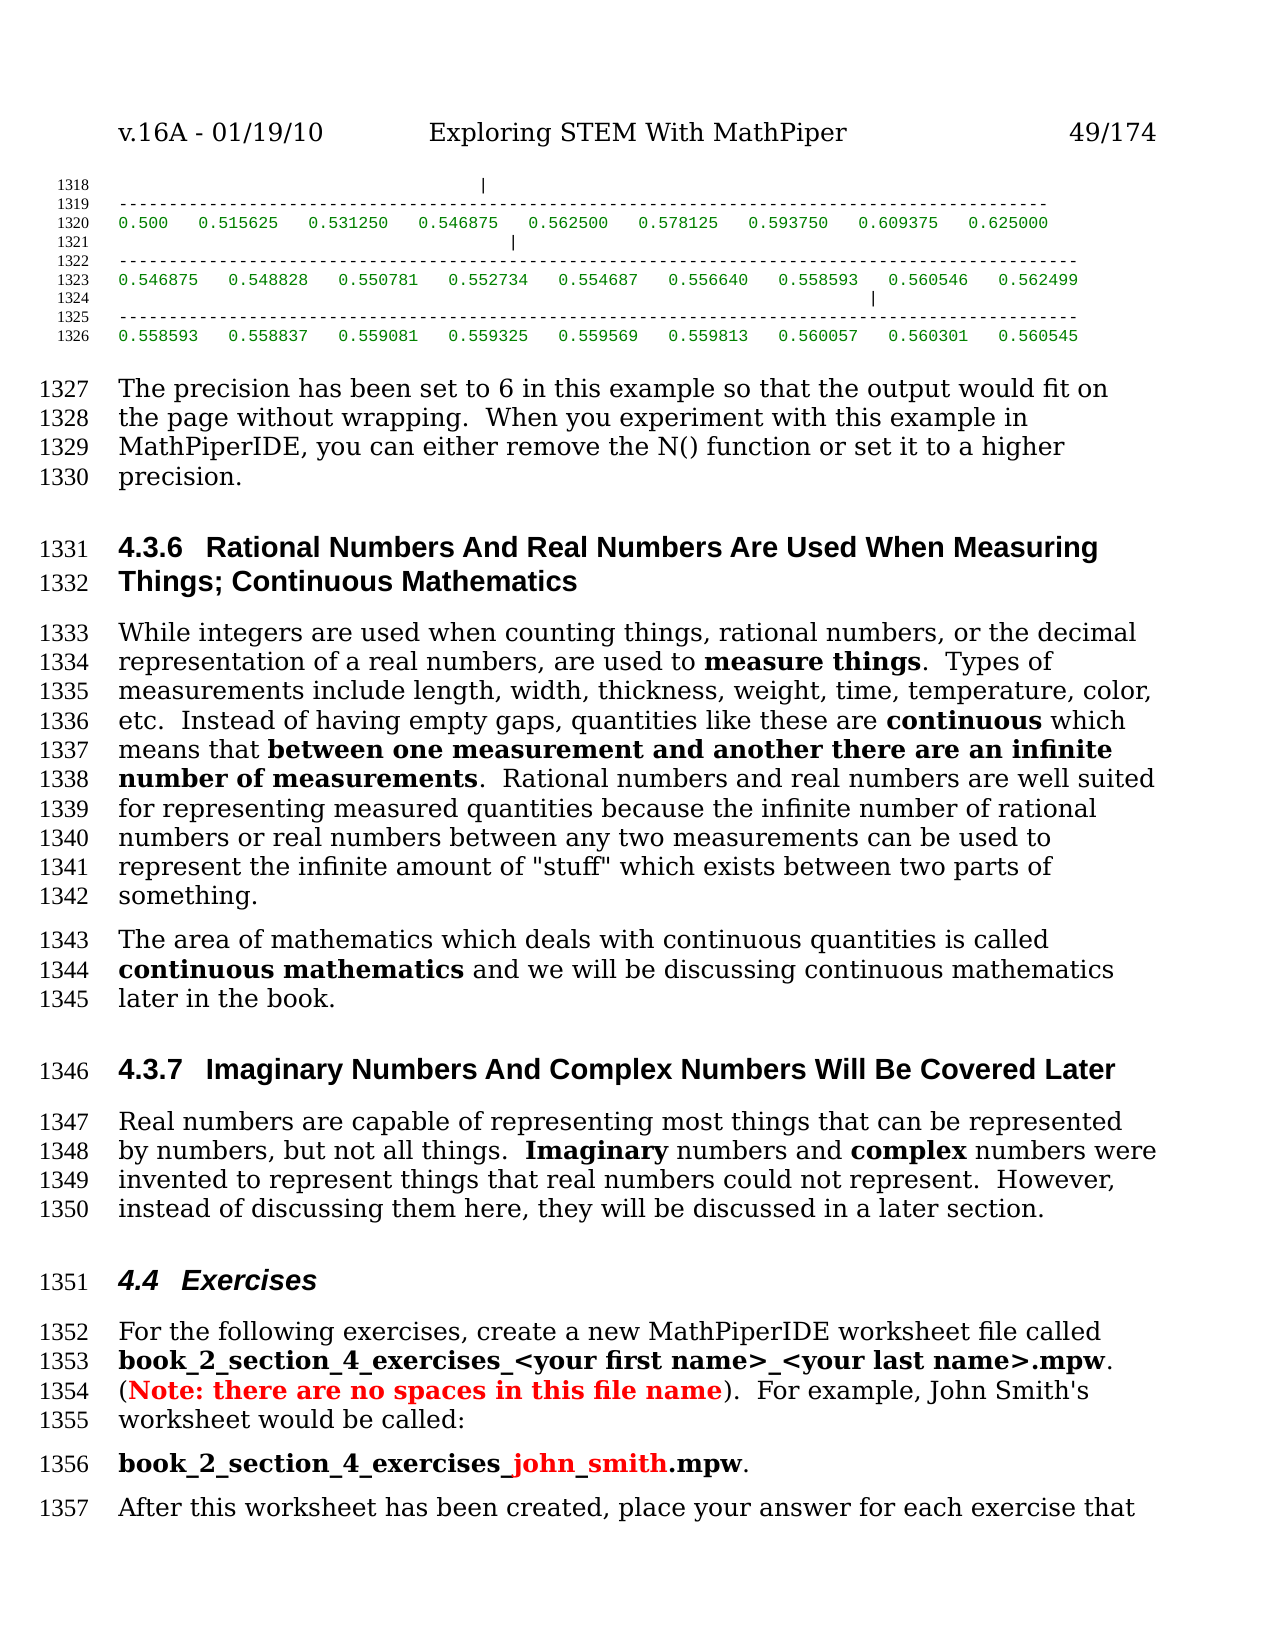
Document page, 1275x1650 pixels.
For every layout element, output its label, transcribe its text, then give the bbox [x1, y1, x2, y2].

text The area of mathematics which deals with continuous quantities is called continuous mathematics and we will be discussing continuous mathematics later in the book. [118, 926, 1157, 1013]
text ------------------------------------------------------------------------------------------------ [118, 309, 1157, 328]
text 0.546875 0.548828 0.550781 0.552734 0.554687 0.556640 0.558593 0.560546 0.562499 [118, 271, 1157, 290]
text The precision has been set to 6 in this example so that the output would fit on the page without wrapping. When you experiment with this example in MathPiperIDE, you can either remove the N() function or set it to a higher precision. [118, 374, 1157, 491]
text book_2_section_4_exercises_john_smith.mpw. [118, 1449, 1157, 1479]
text | [118, 177, 1157, 196]
text | [118, 233, 1157, 252]
text After this worksheet has been created, place your answer for each exercise that [118, 1494, 1157, 1523]
text For the following exercises, create a new MathPiperIDE worksheet file called book_2_section_4_exercises_<your first name>_<your last name>.mpw. (Note: there are no spaces in this file name). For example, John Smith's worksheet would be called: [118, 1317, 1157, 1434]
subtitle Imaginary Numbers And Complex Numbers Will Be Covered Later [118, 1052, 1157, 1086]
text --------------------------------------------------------------------------------------------- [118, 196, 1157, 214]
text Real numbers are capable of representing most things that can be represented by numbers, but not all things. Imaginary numbers and complex numbers were invented to represent things that real numbers could not represent. However, instead of discussing them here, they will be discussed in a later section. [118, 1107, 1157, 1224]
subtitle Rational Numbers And Real Numbers Are Used When Measuring Things; Continuous Mathematics [118, 530, 1157, 597]
text While integers are used when counting things, rational numbers, or the decimal representation of a real numbers, are used to measure things. Types of measurements include length, width, thickness, weight, time, temperature, color, etc. Instead of having empty gaps, quantities like these are continuous which means that between one measurement and another there are an infinite number of measurements. Rational numbers and real numbers are well suited for representing measured quantities because the infinite number of rational numbers or real numbers between any two measurements can be used to represent the infinite amount of "stuff" which exists between two parts of something. [118, 618, 1157, 911]
text ------------------------------------------------------------------------------------------------ [118, 252, 1157, 271]
text 0.558593 0.558837 0.559081 0.559325 0.559569 0.559813 0.560057 0.560301 0.560545 [118, 328, 1157, 346]
text | [118, 290, 1157, 309]
subtitle Exercises [118, 1263, 1157, 1296]
text 0.500 0.515625 0.531250 0.546875 0.562500 0.578125 0.593750 0.609375 0.625000 [118, 214, 1157, 233]
